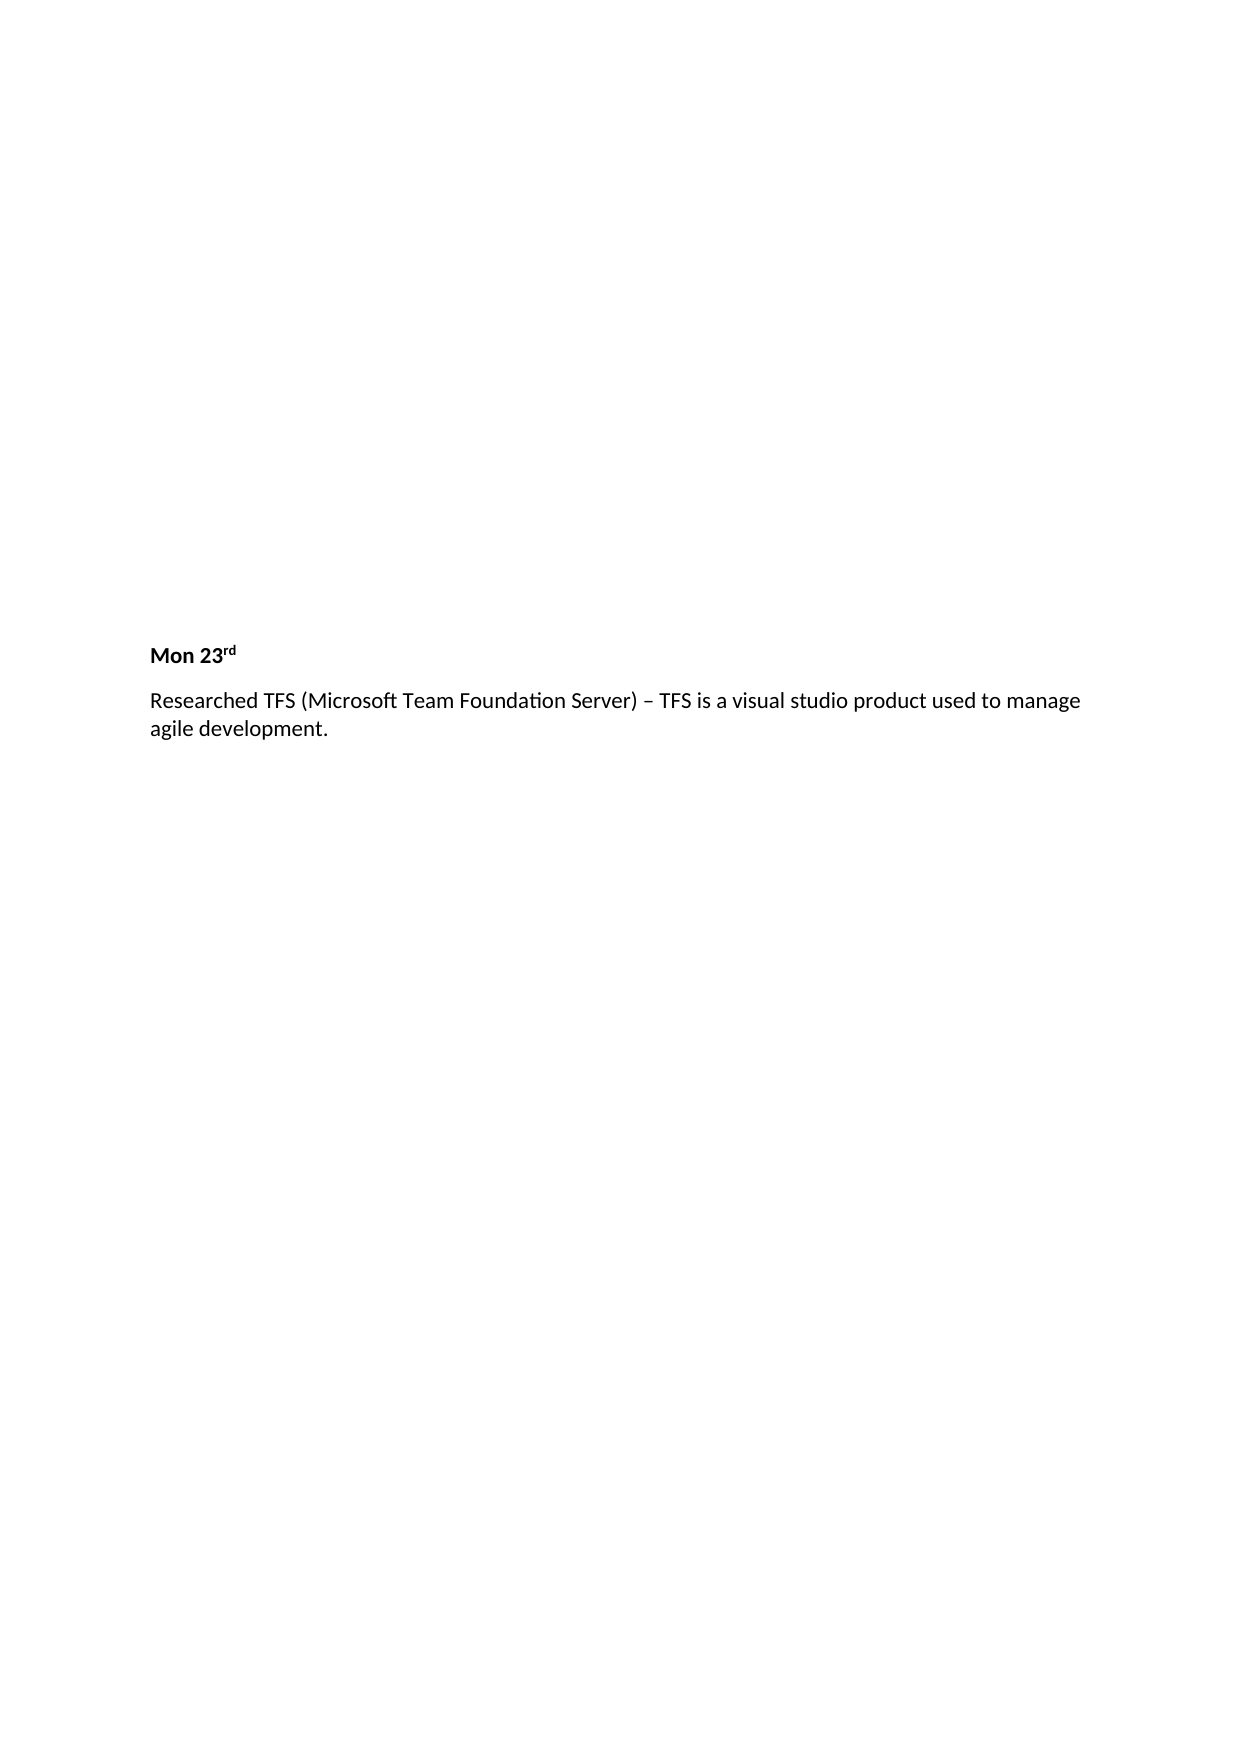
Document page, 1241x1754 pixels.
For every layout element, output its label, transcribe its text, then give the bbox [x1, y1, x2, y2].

text Mon 23rd [150, 642, 1090, 669]
text Researched TFS (Microsoft Team Foundation Server) – TFS is a visual studio product used to manage agile development. [150, 686, 1090, 742]
